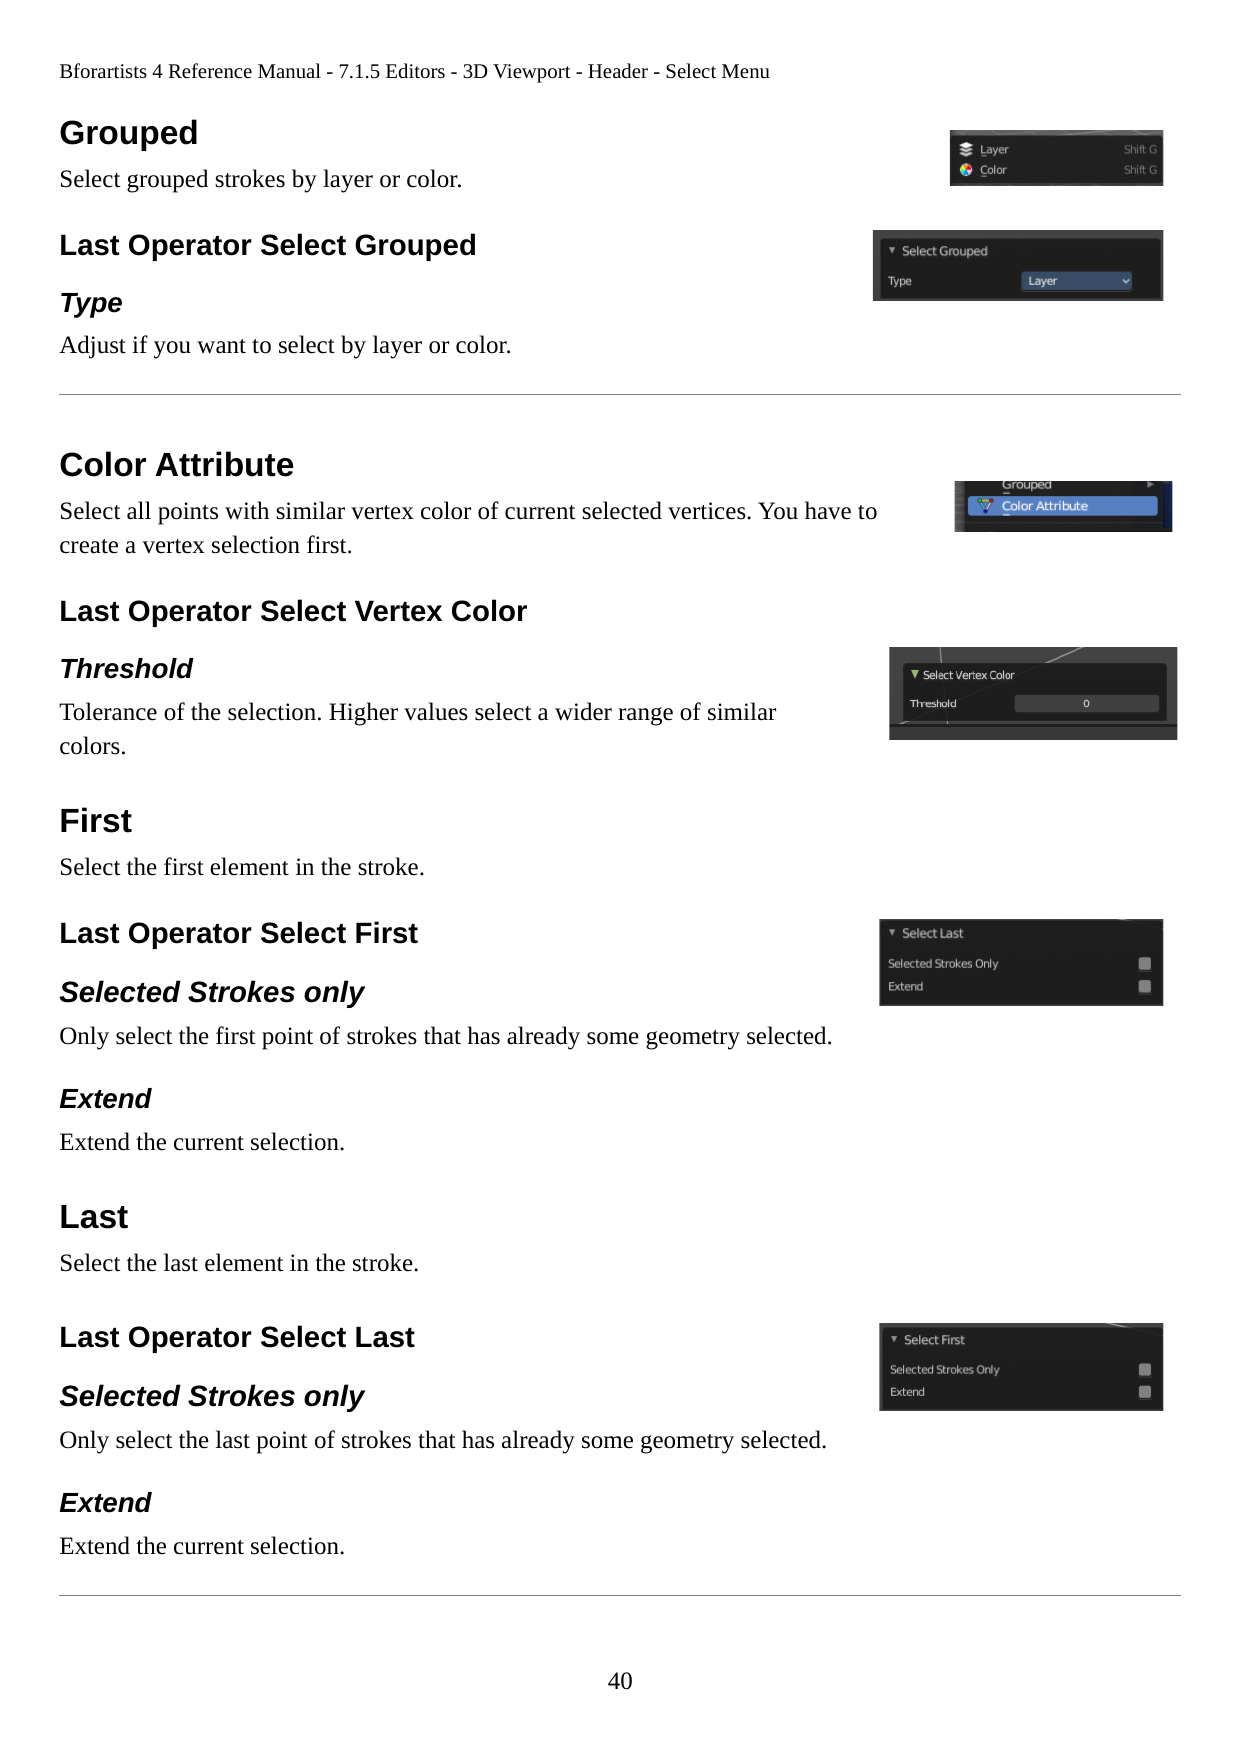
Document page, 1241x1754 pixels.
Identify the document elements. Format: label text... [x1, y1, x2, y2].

picture [889, 647, 1178, 740]
text Adjust if you want to select by layer or color. [59, 331, 1181, 359]
text Only select the first point of strokes that has already some geometry selected. [59, 1021, 1181, 1050]
picture [879, 919, 1164, 1006]
subtitle First [59, 801, 1181, 840]
subtitle Extend [59, 1487, 1181, 1519]
subtitle Last Operator Select First [59, 916, 1181, 950]
picture [879, 1323, 1164, 1411]
subtitle Last [59, 1197, 1181, 1236]
picture [872, 230, 1164, 301]
subtitle Selected Strokes only [59, 975, 1181, 1009]
text Select the last element in the stroke. [59, 1248, 1181, 1277]
text Only select the last point of strokes that has already some geometry selected. [59, 1425, 1181, 1454]
subtitle Grouped [59, 113, 1181, 151]
subtitle Threshold [59, 653, 889, 684]
subtitle Type [59, 286, 1181, 318]
picture [954, 481, 1173, 532]
text Select the first element in the stroke. [59, 852, 1181, 881]
text Tolerance of the selection. Higher values select a wider range of similar colors. [59, 697, 1181, 760]
subtitle Selected Strokes only [59, 1379, 1181, 1413]
text Select grouped strokes by layer or color. [59, 164, 1181, 192]
subtitle Extend [59, 1083, 1181, 1114]
text Extend the current selection. [59, 1531, 1181, 1560]
subtitle Last Operator Select Grouped [59, 227, 1181, 261]
subtitle Last Operator Select Last [59, 1320, 1181, 1354]
text Select all points with similar vertex color of current selected vertices. You have to create a vertex selection first. [59, 496, 1181, 559]
subtitle Color Attribute [59, 444, 1181, 483]
subtitle Last Operator Select Vertex Color [59, 594, 1181, 628]
text Extend the current selection. [59, 1127, 1181, 1156]
